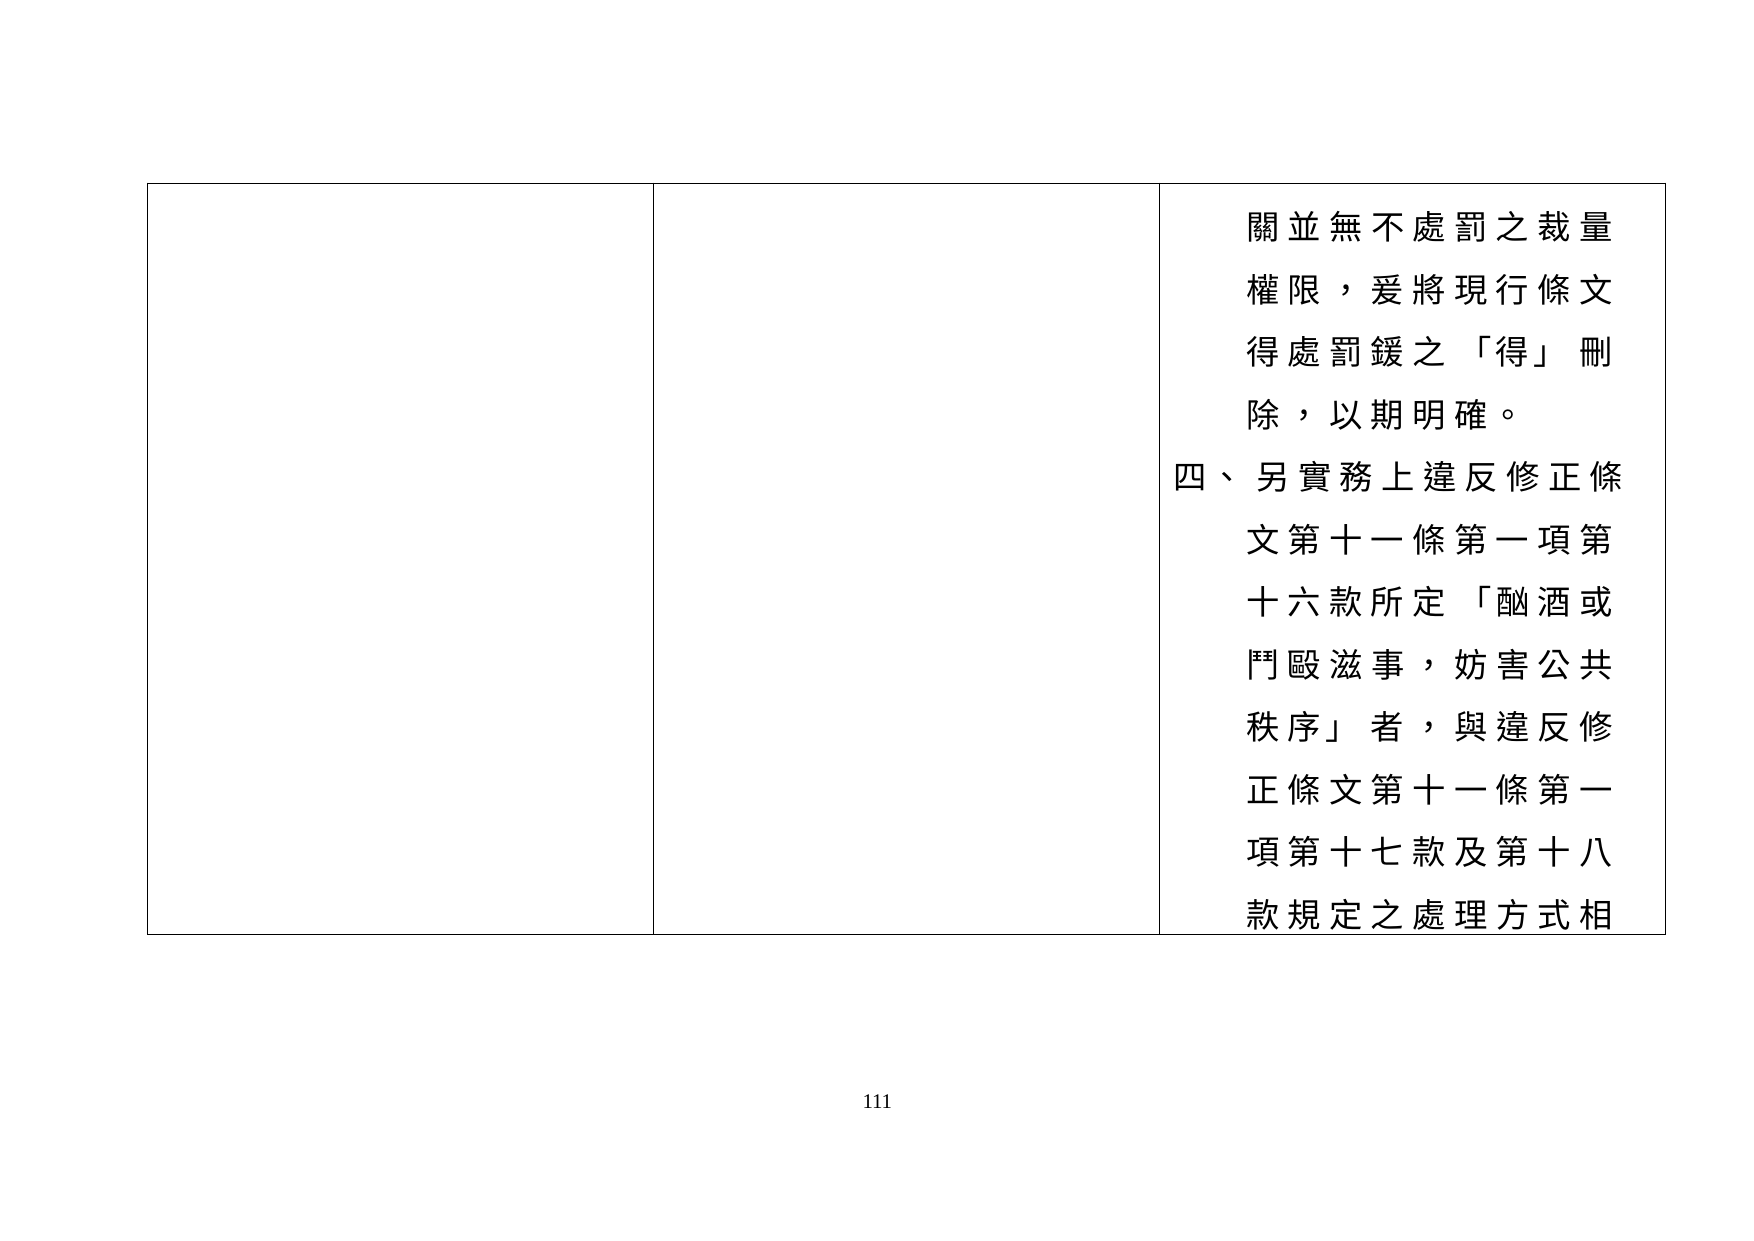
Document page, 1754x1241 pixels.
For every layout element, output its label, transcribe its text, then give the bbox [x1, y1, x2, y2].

table_cell [654, 184, 1159, 933]
table_cell 關並無不處罰之裁量權限，爰將現行條文得處罰鍰之「得」刪除，以期明確。 四、另實務上違反修正條文第十一條第一項第十六款所定「酗酒或鬥毆滋事，妨害公共秩序」者，與違反修正條文第十一條第一項第十七款及第十八款規定之處理方式相 [1160, 184, 1665, 933]
table_cell [148, 184, 653, 933]
